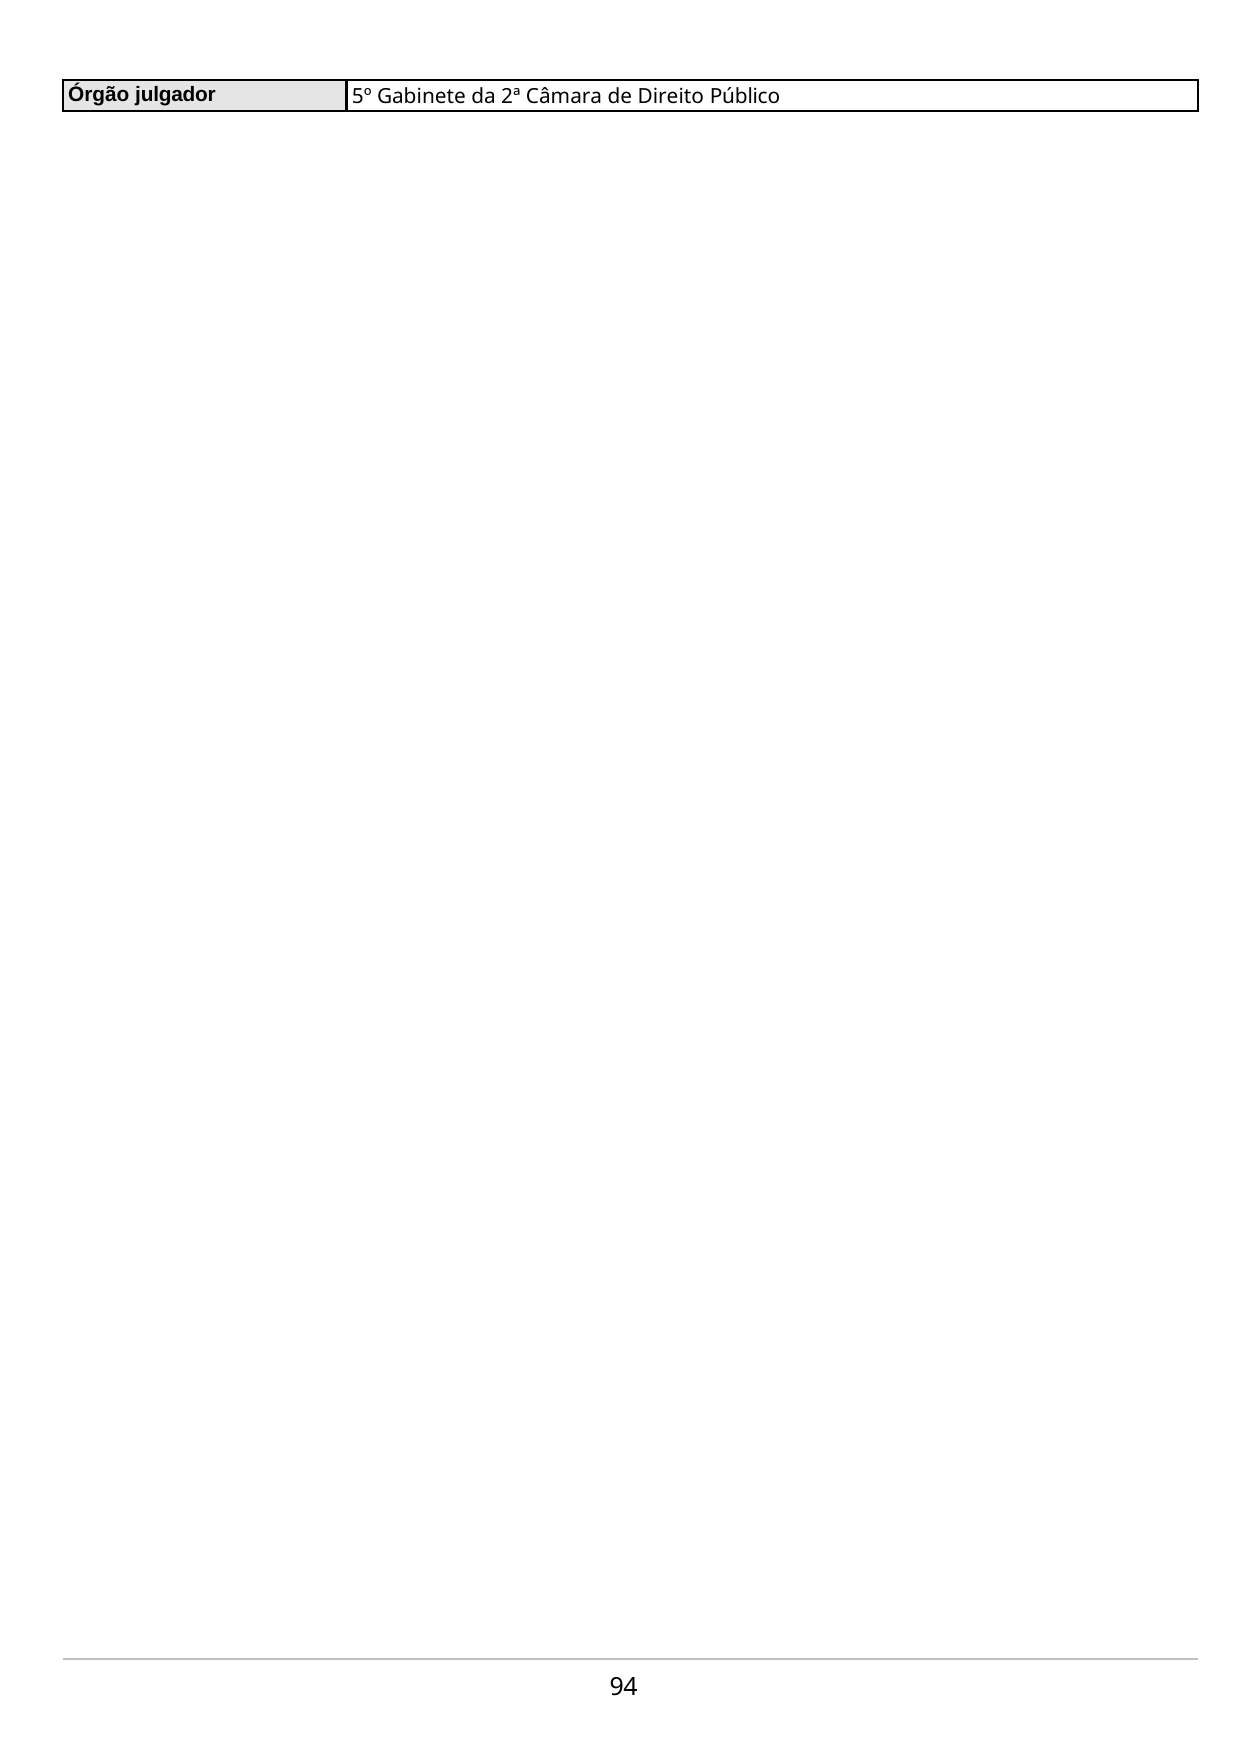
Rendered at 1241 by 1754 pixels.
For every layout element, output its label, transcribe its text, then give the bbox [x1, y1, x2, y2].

table_cell Órgão julgador [64, 81, 345, 110]
table_cell 5º Gabinete da 2ª Câmara de Direito Público [348, 81, 1197, 110]
